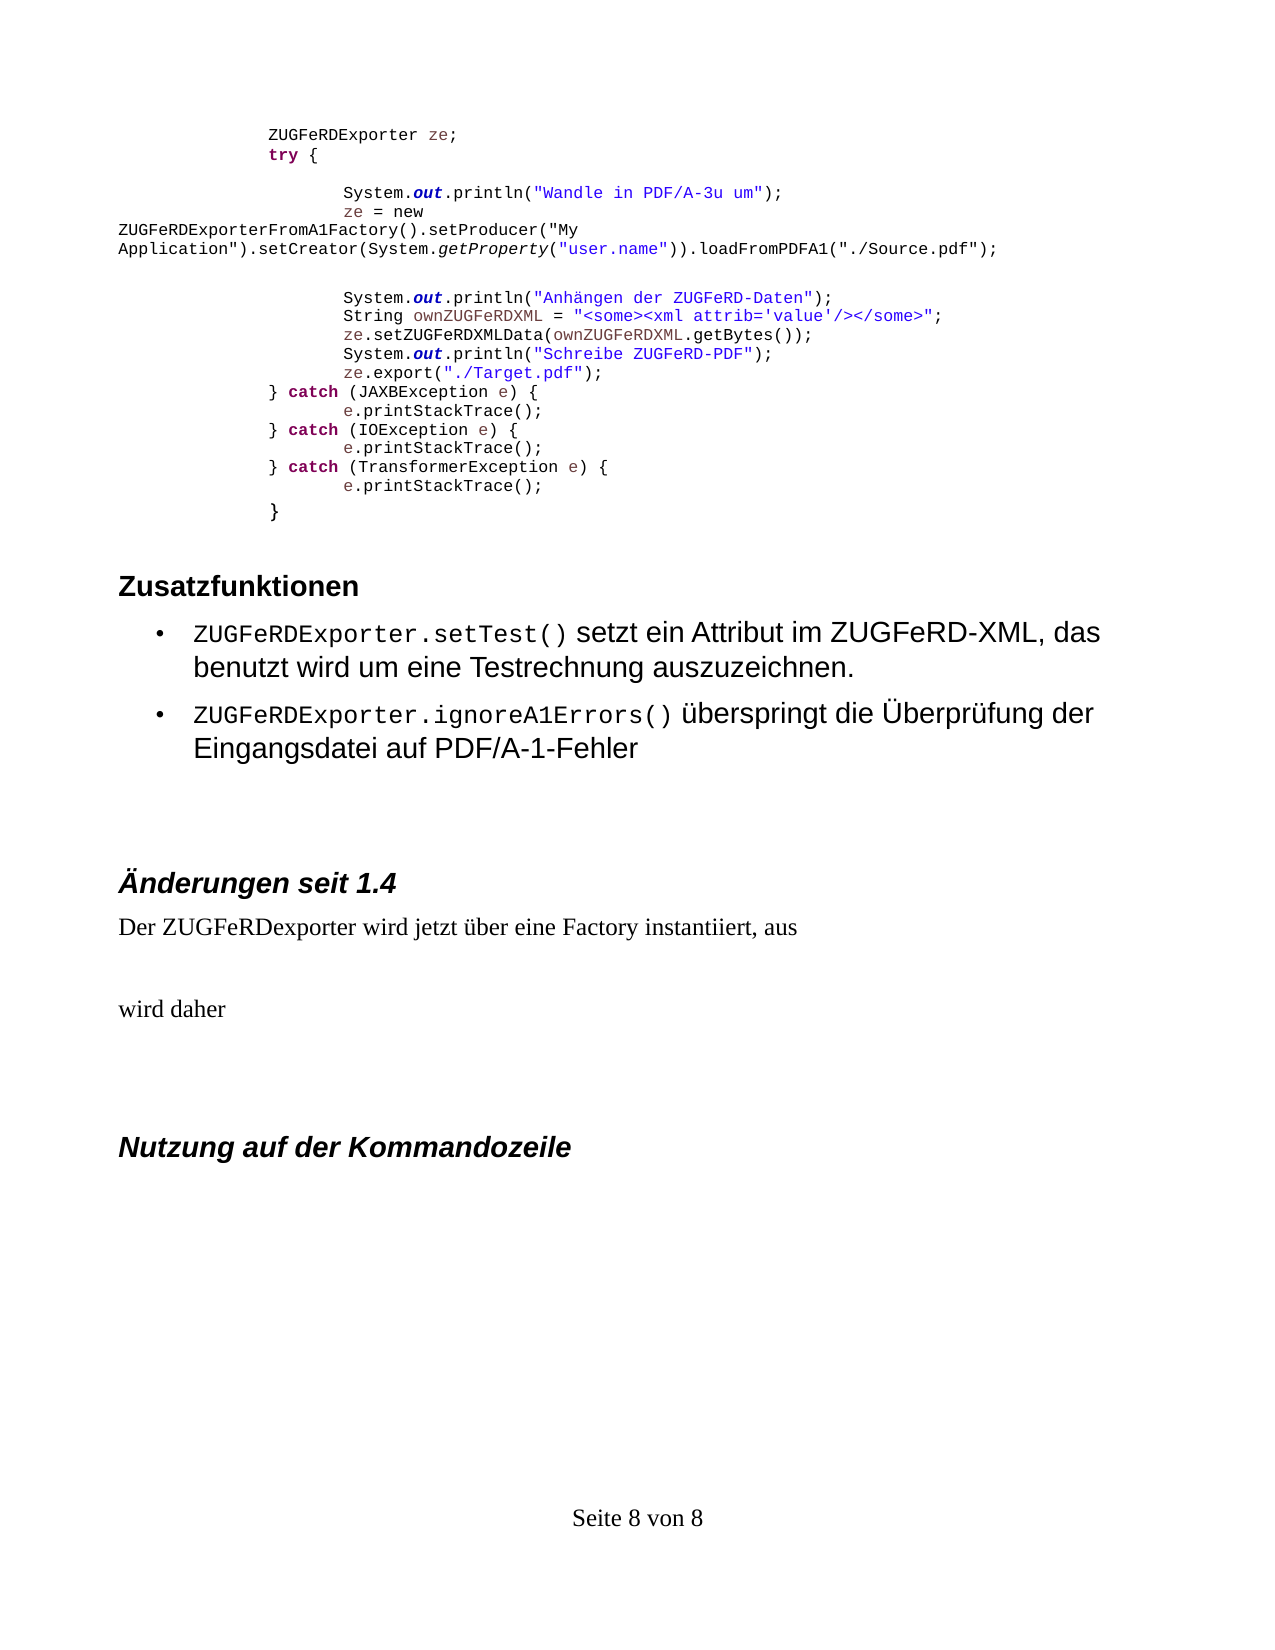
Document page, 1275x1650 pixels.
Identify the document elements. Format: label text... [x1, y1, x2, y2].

text System.out.println("Schreibe ZUGFeRD-PDF"); [118, 346, 1157, 364]
list ZUGFeRDExporter.ignoreA1Errors() überspringt die Überprüfung der Eingangsdatei auf PDF/A-1-Fehler [156, 696, 1157, 764]
text e.printStackTrace(); [118, 402, 1157, 421]
text String ownZUGFeRDXML = "<some><xml attrib='value'/></some>"; [118, 308, 1157, 327]
text Application").setCreator(System.getProperty("user.name")).loadFromPDFA1("./Source.pdf"); [118, 241, 1157, 260]
subtitle Nutzung auf der Kommandozeile [118, 1131, 1157, 1164]
text Der ZUGFeRDexporter wird jetzt über eine Factory instantiiert, aus [118, 912, 1157, 941]
text } catch (TransformerException e) { [118, 459, 1157, 478]
text ZUGFeRDExporter ze; [118, 118, 1157, 147]
text e.printStackTrace(); [118, 478, 1157, 497]
text System.out.println("Anhängen der ZUGFeRD-Daten"); [118, 289, 1157, 308]
text e.printStackTrace(); [118, 440, 1157, 459]
text try { [118, 147, 1157, 165]
text } catch (IOException e) { [118, 421, 1157, 440]
text } [118, 497, 1157, 525]
subtitle Änderungen seit 1.4 [118, 866, 1157, 899]
text wird daher [118, 994, 1157, 1023]
text ze.setZUGFeRDXMLData(ownZUGFeRDXML.getBytes()); [118, 327, 1157, 346]
text ZUGFeRDExporterFromA1Factory().setProducer("My [118, 222, 1157, 241]
subtitle Zusatzfunktionen [118, 569, 1157, 602]
text System.out.println("Wandle in PDF/A-3u um"); [118, 184, 1157, 203]
list ZUGFeRDExporter.setTest() setzt ein Attribut im ZUGFeRD-XML, das benutzt wird um eine Testrechnung auszuzeichnen. [156, 615, 1157, 683]
text } catch (JAXBException e) { [118, 383, 1157, 402]
text ze = new [118, 203, 1157, 222]
text ze.export("./Target.pdf"); [118, 364, 1157, 383]
